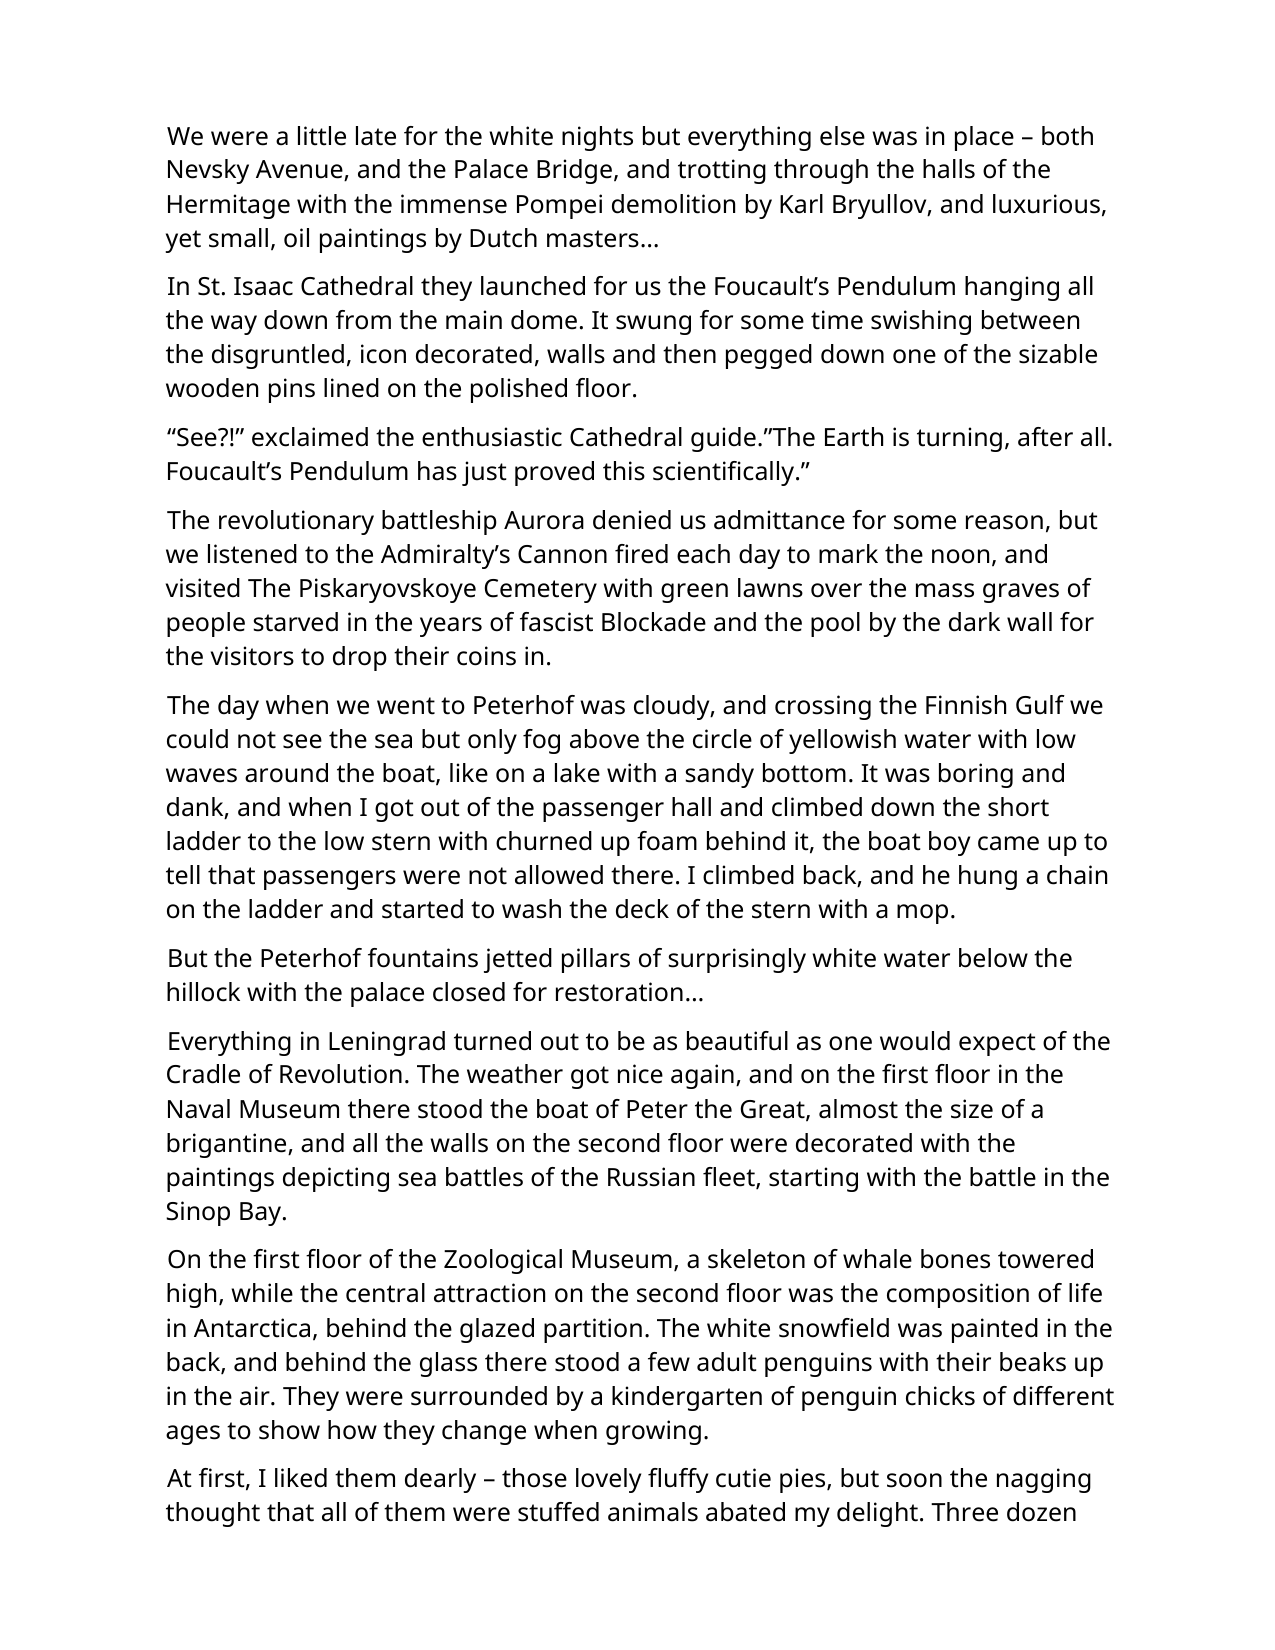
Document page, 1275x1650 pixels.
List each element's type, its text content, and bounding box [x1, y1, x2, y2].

text At first, I liked them dearly – those lovely fluffy cutie pies, but soon the nagging thought that all of them were stuffed animals abated my delight. Three dozen [165, 1461, 1118, 1529]
text Everything in Leningrad turned out to be as beautiful as one would expect of the Cradle of Revolution. The weather got nice again, and on the first floor in the Naval Museum there stood the boat of Peter the Great, almost the size of a brigantine, and all the walls on the second floor were decorated with the paintings depicting sea battles of the Russian fleet, starting with the battle in the Sinop Bay. [165, 1023, 1118, 1227]
text In St. Isaac Cathedral they launched for us the Foucault’s Pendulum hanging all the way down from the main dome. It swung for some time swishing between the disgruntled, icon decorated, walls and then pegged down one of the sizable wooden pins lined on the polished floor. [165, 269, 1118, 405]
text But the Peterhof fountains jetted pillars of surprisingly white water below the hillock with the palace closed for restoration… [165, 940, 1118, 1008]
text The day when we went to Peterhof was cloudy, and crossing the Finnish Gulf we could not see the sea but only fog above the circle of yellowish water with low waves around the boat, like on a lake with a sandy bottom. It was boring and dank, and when I got out of the passenger hall and climbed down the short ladder to the low stern with churned up foam behind it, the boat boy came up to tell that passengers were not allowed there. I climbed back, and he hung a chain on the ladder and started to wash the deck of the stern with a mop. [165, 687, 1118, 926]
text We were a little late for the white nights but everything else was in place – both Nevsky Avenue, and the Palace Bridge, and trotting through the halls of the Hermitage with the immense Pompei demolition by Karl Bryullov, and luxurious, yet small, oil paintings by Dutch masters… [165, 118, 1118, 254]
text On the first floor of the Zoological Museum, a skeleton of whale bones towered high, while the central attraction on the second floor was the composition of life in Antarctica, behind the glazed partition. The white snowfield was painted in the back, and behind the glass there stood a few adult penguins with their beaks up in the air. They were surrounded by a kindergarten of penguin chicks of different ages to show how they change when growing. [165, 1242, 1118, 1446]
text The revolutionary battleship Aurora denied us admittance for some reason, but we listened to the Admiralty’s Cannon fired each day to mark the noon, and visited The Piskaryovskoye Cemetery with green lawns over the mass graves of people starved in the years of fascist Blockade and the pool by the dark wall for the visitors to drop their coins in. [165, 502, 1118, 673]
text “See?!” exclaimed the enthusiastic Cathedral guide.”The Earth is turning, after all. Foucault’s Pendulum has just proved this scientifically.” [165, 420, 1118, 488]
